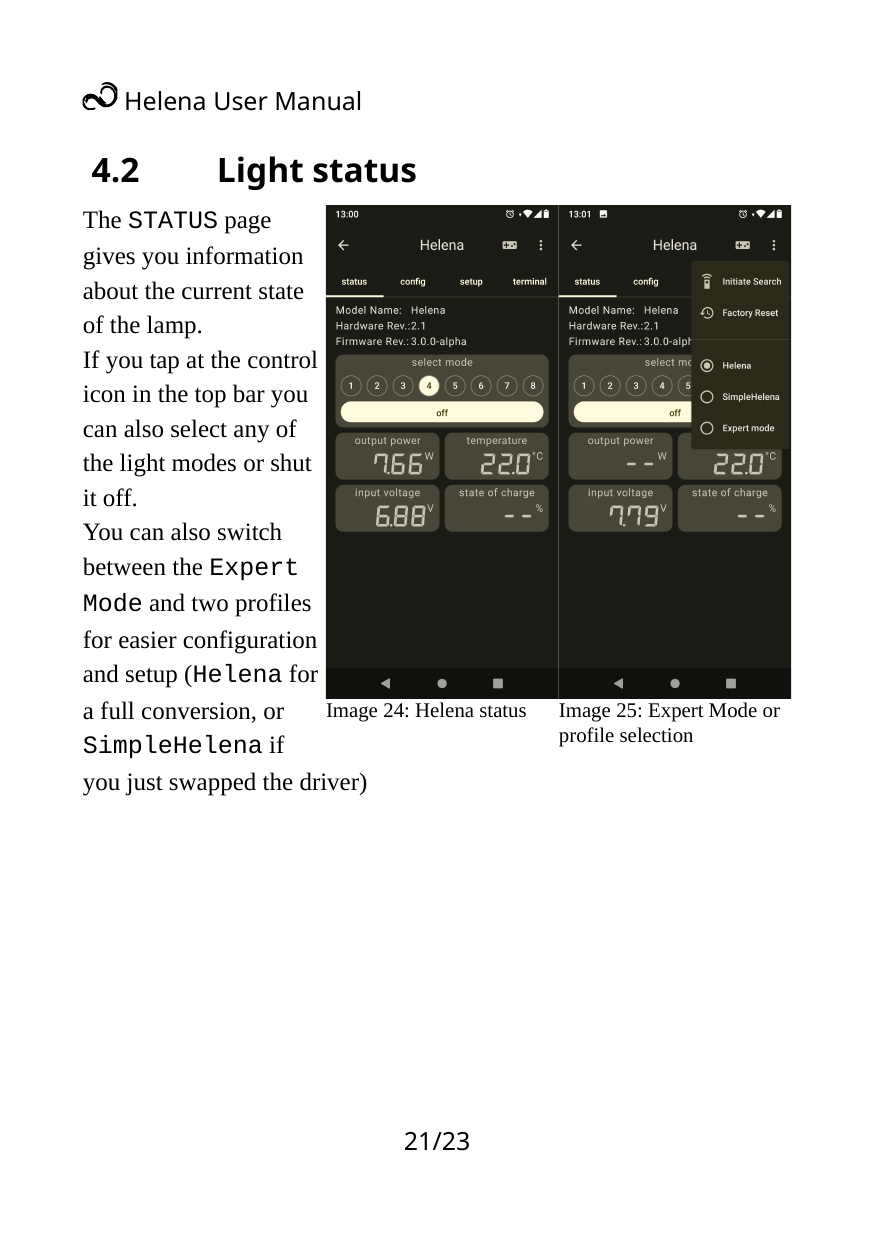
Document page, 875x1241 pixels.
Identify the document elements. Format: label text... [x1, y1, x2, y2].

text Image 24: Helena status [326, 699, 558, 722]
subtitle Light status [83, 147, 791, 192]
picture [325, 205, 792, 699]
text The STATUS page gives you information about the current state of the lamp. If you tap at the control icon in the top bar you can also select any of the light modes or shut it off. You can also switch between the Expert Mode and two profiles for easier configuration and setup (Helena for a full conversion, or SimpleHelena if you just swapped the driver) [83, 205, 791, 796]
text Image 25: Expert Mode or profile selection [559, 699, 791, 747]
